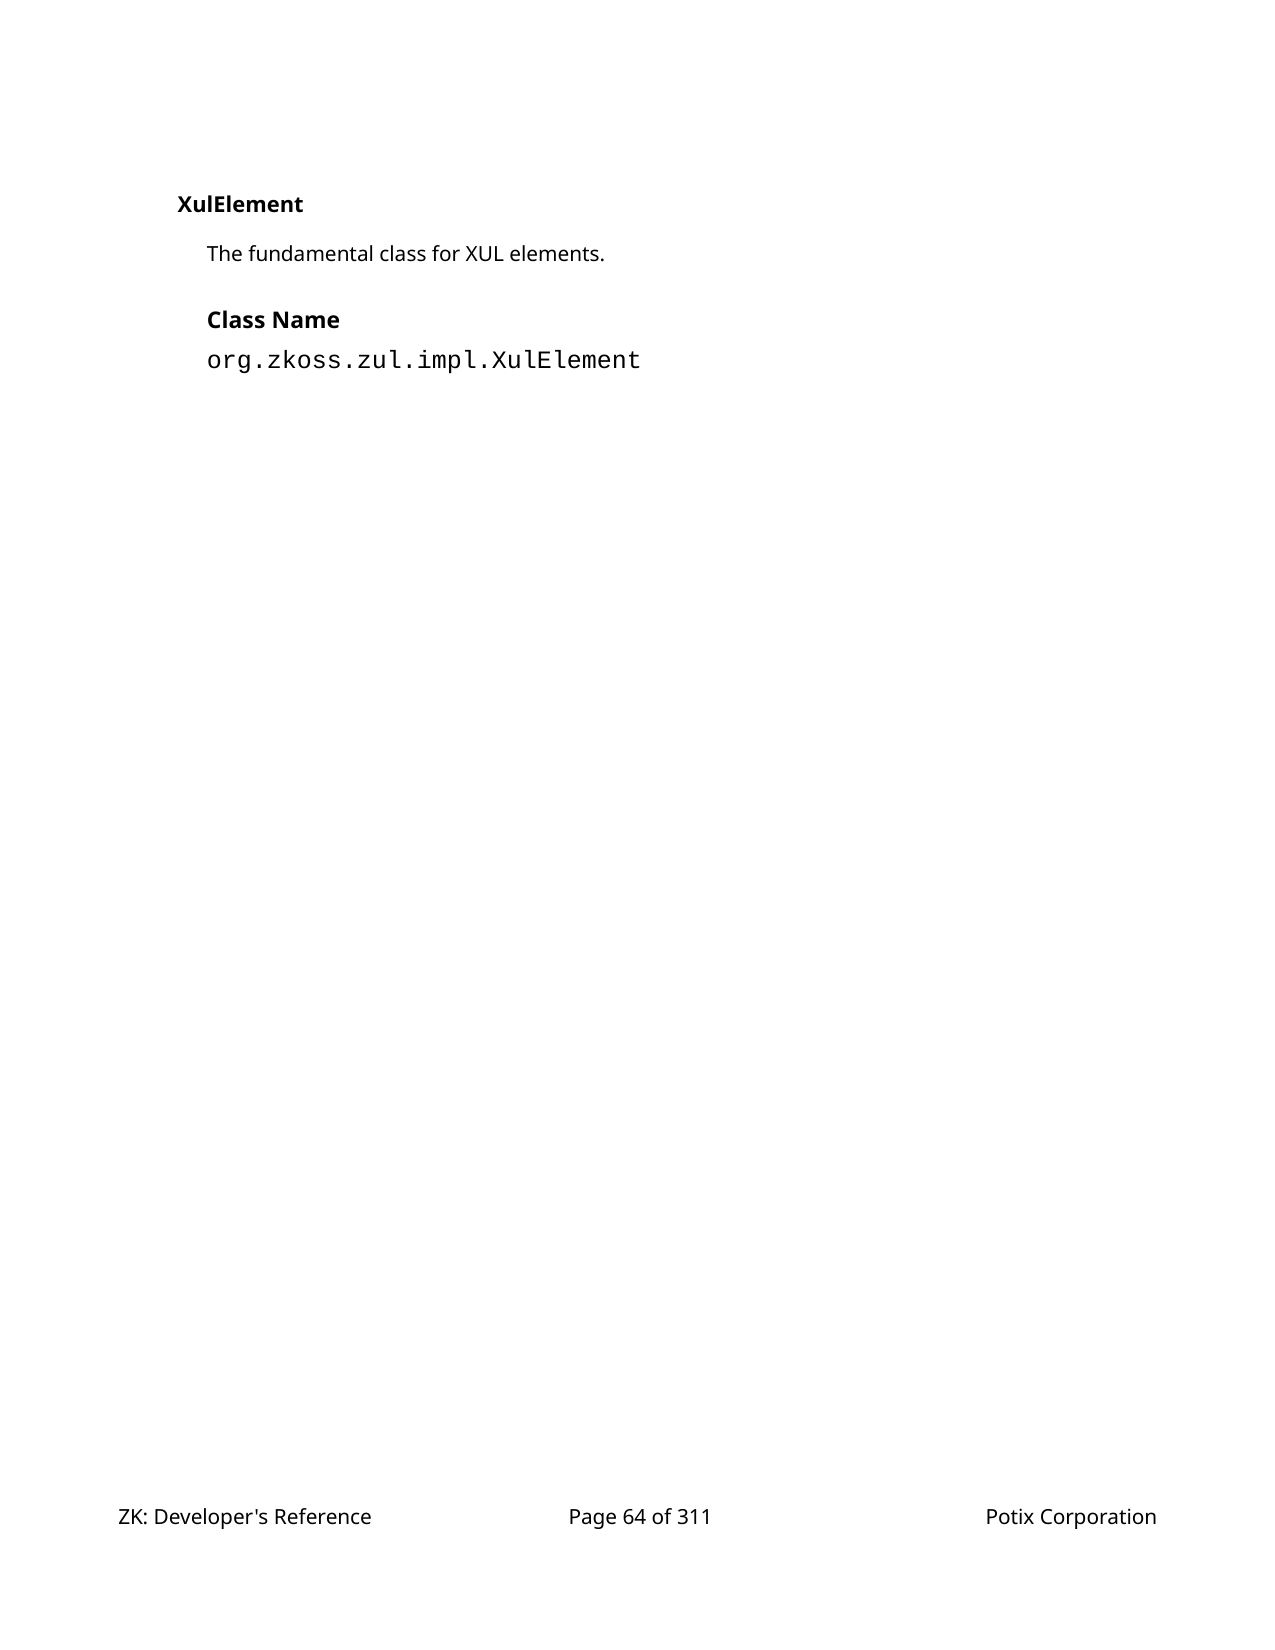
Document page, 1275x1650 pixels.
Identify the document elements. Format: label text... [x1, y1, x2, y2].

text The fundamental class for XUL elements. [207, 239, 1157, 268]
subtitle XulElement [177, 189, 1157, 219]
text org.zkoss.zul.impl.XulElement [207, 348, 1157, 376]
subtitle Class Name [207, 304, 1157, 336]
